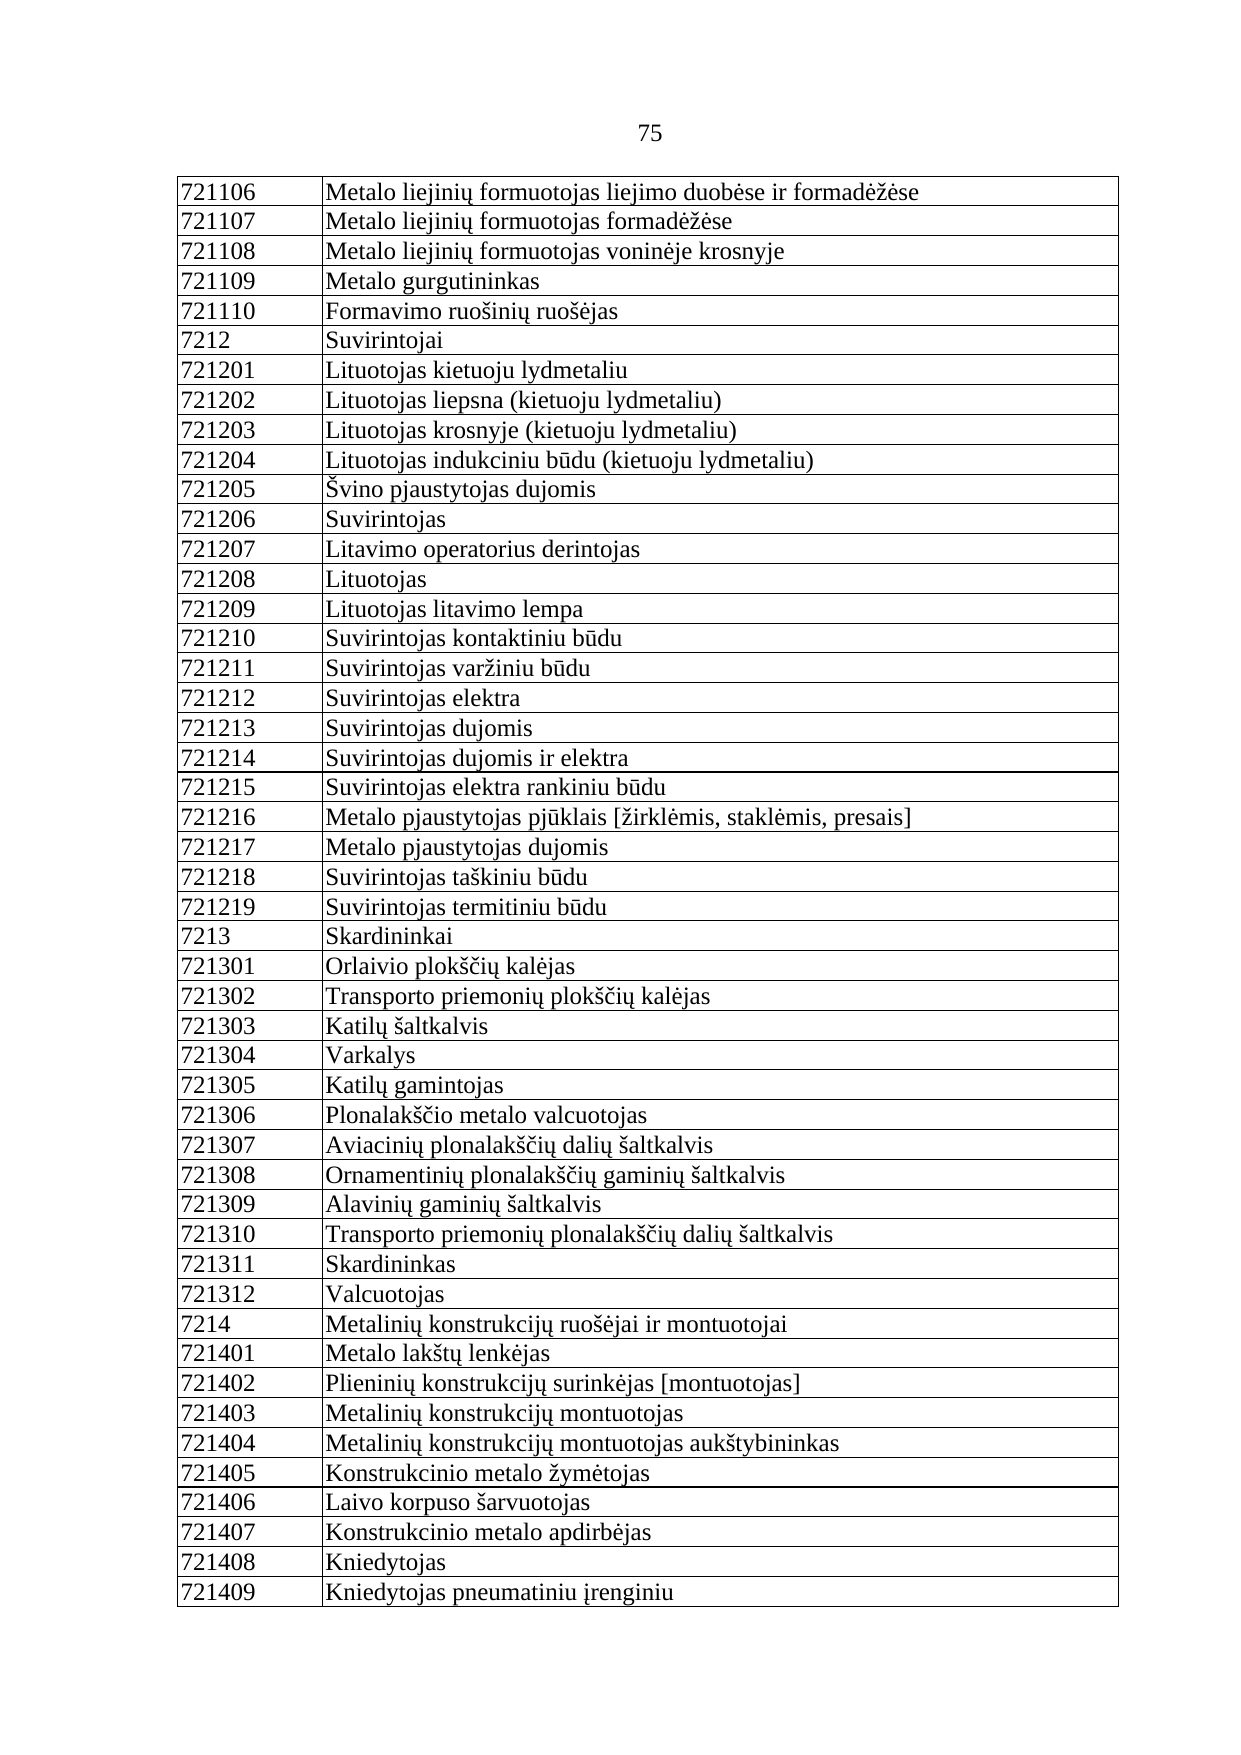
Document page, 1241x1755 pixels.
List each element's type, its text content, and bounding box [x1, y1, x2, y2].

table_cell Lituotojas liepsna (kietuoju lydmetaliu) [323, 385, 1118, 414]
table_cell Lituotojas litavimo lempa [323, 594, 1118, 622]
table_cell Litavimo operatorius derintojas [323, 534, 1118, 563]
table_cell 721208 [178, 564, 322, 593]
table_cell Transporto priemonių plonalakščių dalių šaltkalvis [323, 1219, 1118, 1248]
table_cell 721215 [178, 773, 322, 801]
table_cell Švino pjaustytojas dujomis [323, 475, 1118, 503]
table_cell Suvirintojai [323, 326, 1118, 354]
table_cell Aviacinių plonalakščių dalių šaltkalvis [323, 1130, 1118, 1159]
table_cell Ornamentinių plonalakščių gaminių šaltkalvis [323, 1160, 1118, 1188]
table_cell Metalo liejinių formuotojas formadėžėse [323, 206, 1118, 235]
table_cell Katilų šaltkalvis [323, 1011, 1118, 1039]
table_cell 721201 [178, 355, 322, 384]
table_cell 721402 [178, 1368, 322, 1397]
table_cell Metalinių konstrukcijų montuotojas aukštybininkas [323, 1428, 1118, 1457]
table_cell 721213 [178, 713, 322, 742]
table_cell Formavimo ruošinių ruošėjas [323, 296, 1118, 324]
table_cell Skardininkai [323, 921, 1118, 950]
table_cell Suvirintojas taškiniu būdu [323, 862, 1118, 891]
table_cell 721309 [178, 1190, 322, 1218]
table_cell 7212 [178, 326, 322, 354]
table_cell 721407 [178, 1517, 322, 1546]
table_cell 721302 [178, 981, 322, 1010]
table_cell Metalinių konstrukcijų montuotojas [323, 1398, 1118, 1427]
table_cell Suvirintojas dujomis [323, 713, 1118, 742]
table_cell Lituotojas krosnyje (kietuoju lydmetaliu) [323, 415, 1118, 444]
table_cell Lituotojas indukciniu būdu (kietuoju lydmetaliu) [323, 445, 1118, 473]
table_cell 721408 [178, 1547, 322, 1576]
table_cell Metalinių konstrukcijų ruošėjai ir montuotojai [323, 1309, 1118, 1337]
table_cell 721211 [178, 653, 322, 682]
table_cell Metalo pjaustytojas pjūklais [žirklėmis, staklėmis, presais] [323, 802, 1118, 831]
table_cell Suvirintojas dujomis ir elektra [323, 743, 1118, 771]
table_cell Suvirintojas [323, 504, 1118, 533]
table_cell Transporto priemonių plokščių kalėjas [323, 981, 1118, 1010]
table_cell 721207 [178, 534, 322, 563]
table_cell 721401 [178, 1339, 322, 1367]
table_cell 721217 [178, 832, 322, 861]
table_cell 721405 [178, 1458, 322, 1486]
table_cell 721218 [178, 862, 322, 891]
table_cell 721202 [178, 385, 322, 414]
table_cell Suvirintojas varžiniu būdu [323, 653, 1118, 682]
table_cell Suvirintojas termitiniu būdu [323, 892, 1118, 920]
table_cell 721312 [178, 1279, 322, 1308]
table_cell 721203 [178, 415, 322, 444]
table_cell 721216 [178, 802, 322, 831]
table_cell 721305 [178, 1070, 322, 1099]
table_cell 721301 [178, 951, 322, 980]
table_cell 721214 [178, 743, 322, 771]
table_cell 721109 [178, 266, 322, 295]
table_cell Orlaivio plokščių kalėjas [323, 951, 1118, 980]
table_cell 721306 [178, 1100, 322, 1129]
table_cell Konstrukcinio metalo žymėtojas [323, 1458, 1118, 1486]
table_cell Kniedytojas pneumatiniu įrenginiu [323, 1577, 1118, 1606]
table_cell 721307 [178, 1130, 322, 1159]
table_cell Metalo pjaustytojas dujomis [323, 832, 1118, 861]
table_cell Suvirintojas kontaktiniu būdu [323, 624, 1118, 652]
table_cell 721210 [178, 624, 322, 652]
table_cell 721212 [178, 683, 322, 712]
table_cell 721209 [178, 594, 322, 622]
table_cell Valcuotojas [323, 1279, 1118, 1308]
table_cell Suvirintojas elektra rankiniu būdu [323, 773, 1118, 801]
table_cell Suvirintojas elektra [323, 683, 1118, 712]
table_cell Metalo liejinių formuotojas liejimo duobėse ir formadėžėse [323, 177, 1118, 205]
table_cell Laivo korpuso šarvuotojas [323, 1488, 1118, 1516]
table_cell 721108 [178, 236, 322, 265]
table_cell 7213 [178, 921, 322, 950]
table_cell 721303 [178, 1011, 322, 1039]
table_cell Alavinių gaminių šaltkalvis [323, 1190, 1118, 1218]
table_cell 721206 [178, 504, 322, 533]
table_cell Lituotojas kietuoju lydmetaliu [323, 355, 1118, 384]
table_cell Katilų gamintojas [323, 1070, 1118, 1099]
table_cell Metalo liejinių formuotojas voninėje krosnyje [323, 236, 1118, 265]
table_cell Kniedytojas [323, 1547, 1118, 1576]
table_cell 7214 [178, 1309, 322, 1337]
table_cell 721219 [178, 892, 322, 920]
table_cell 721204 [178, 445, 322, 473]
table_cell 721310 [178, 1219, 322, 1248]
table_cell Metalo lakštų lenkėjas [323, 1339, 1118, 1367]
table_cell 721304 [178, 1041, 322, 1069]
table_cell Plieninių konstrukcijų surinkėjas [montuotojas] [323, 1368, 1118, 1397]
table_cell 721106 [178, 177, 322, 205]
table_cell 721205 [178, 475, 322, 503]
table_cell 721406 [178, 1488, 322, 1516]
table_cell 721110 [178, 296, 322, 324]
table_cell Lituotojas [323, 564, 1118, 593]
table_cell Plonalakščio metalo valcuotojas [323, 1100, 1118, 1129]
table_cell 721404 [178, 1428, 322, 1457]
table_cell 721308 [178, 1160, 322, 1188]
table_cell Skardininkas [323, 1249, 1118, 1278]
table_cell Konstrukcinio metalo apdirbėjas [323, 1517, 1118, 1546]
table_cell Metalo gurgutininkas [323, 266, 1118, 295]
table_cell 721403 [178, 1398, 322, 1427]
table_cell 721409 [178, 1577, 322, 1606]
table_cell Varkalys [323, 1041, 1118, 1069]
table_cell 721311 [178, 1249, 322, 1278]
table_cell 721107 [178, 206, 322, 235]
